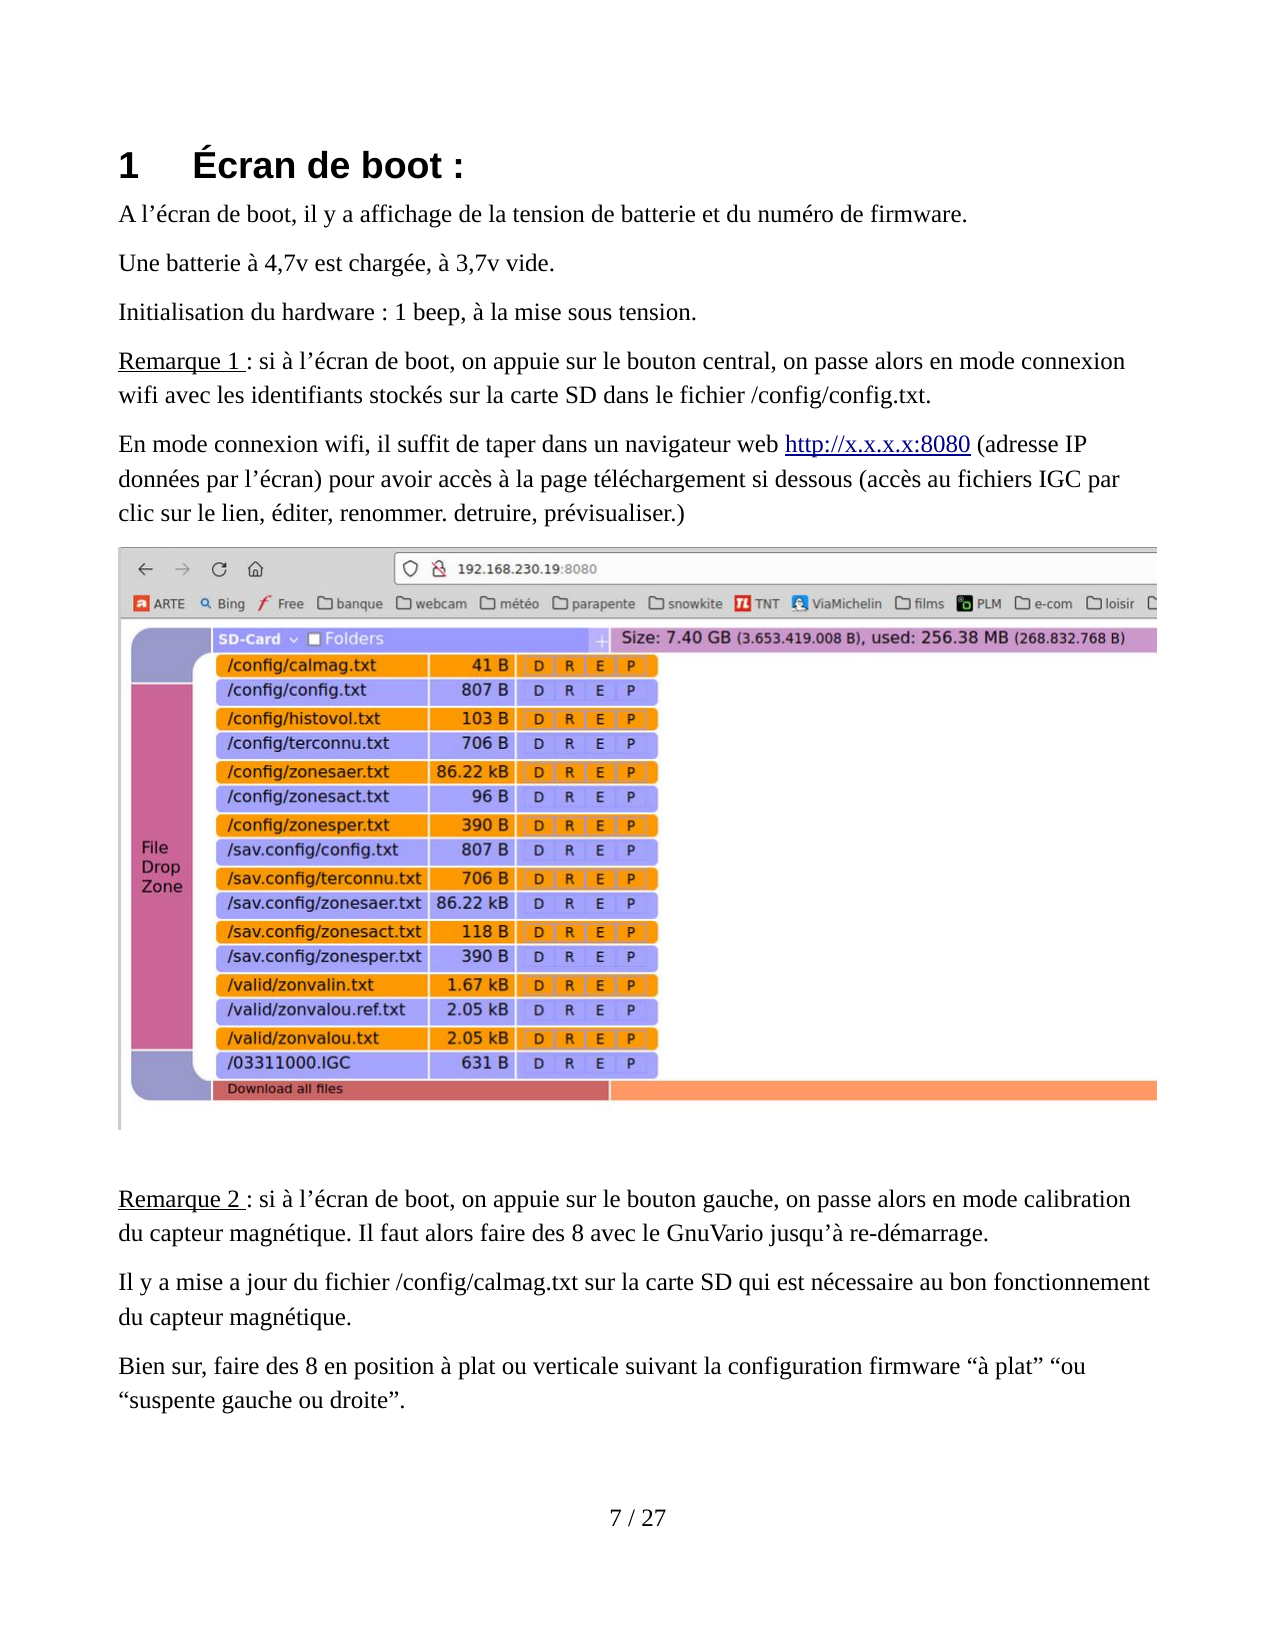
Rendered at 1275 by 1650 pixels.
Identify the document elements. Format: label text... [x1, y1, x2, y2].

text En mode connexion wifi, il suffit de taper dans un navigateur web http://x.x.x.x:8080 (adresse IP données par l’écran) pour avoir accès à la page téléchargement si dessous (accès au fichiers IGC par clic sur le lien, éditer, renommer. detruire, prévisualiser.) [118, 429, 1157, 527]
text A l’écran de boot, il y a affichage de la tension de batterie et du numéro de firmware. [118, 199, 1157, 227]
text Une batterie à 4,7v est chargée, à 3,7v vide. [118, 248, 1157, 277]
text Initialisation du hardware : 1 beep, à la mise sous tension. [118, 297, 1157, 326]
picture [118, 547, 1157, 1130]
subtitle Écran de boot : [118, 143, 1157, 186]
text Il y a mise a jour du fichier /config/calmag.txt sur la carte SD qui est nécessaire au bon fonctionnement du capteur magnétique. [118, 1267, 1157, 1331]
text Bien sur, faire des 8 en position à plat ou verticale suivant la configuration firmware “à plat” “ou “suspente gauche ou droite”. [118, 1351, 1157, 1414]
text Remarque 2 : si à l’écran de boot, on appuie sur le bouton gauche, on passe alors en mode calibration du capteur magnétique. Il faut alors faire des 8 avec le GnuVario jusqu’à re-démarrage. [118, 1184, 1157, 1247]
text Remarque 1 : si à l’écran de boot, on appuie sur le bouton central, on passe alors en mode connexion wifi avec les identifiants stockés sur la carte SD dans le fichier /config/config.txt. [118, 346, 1157, 409]
